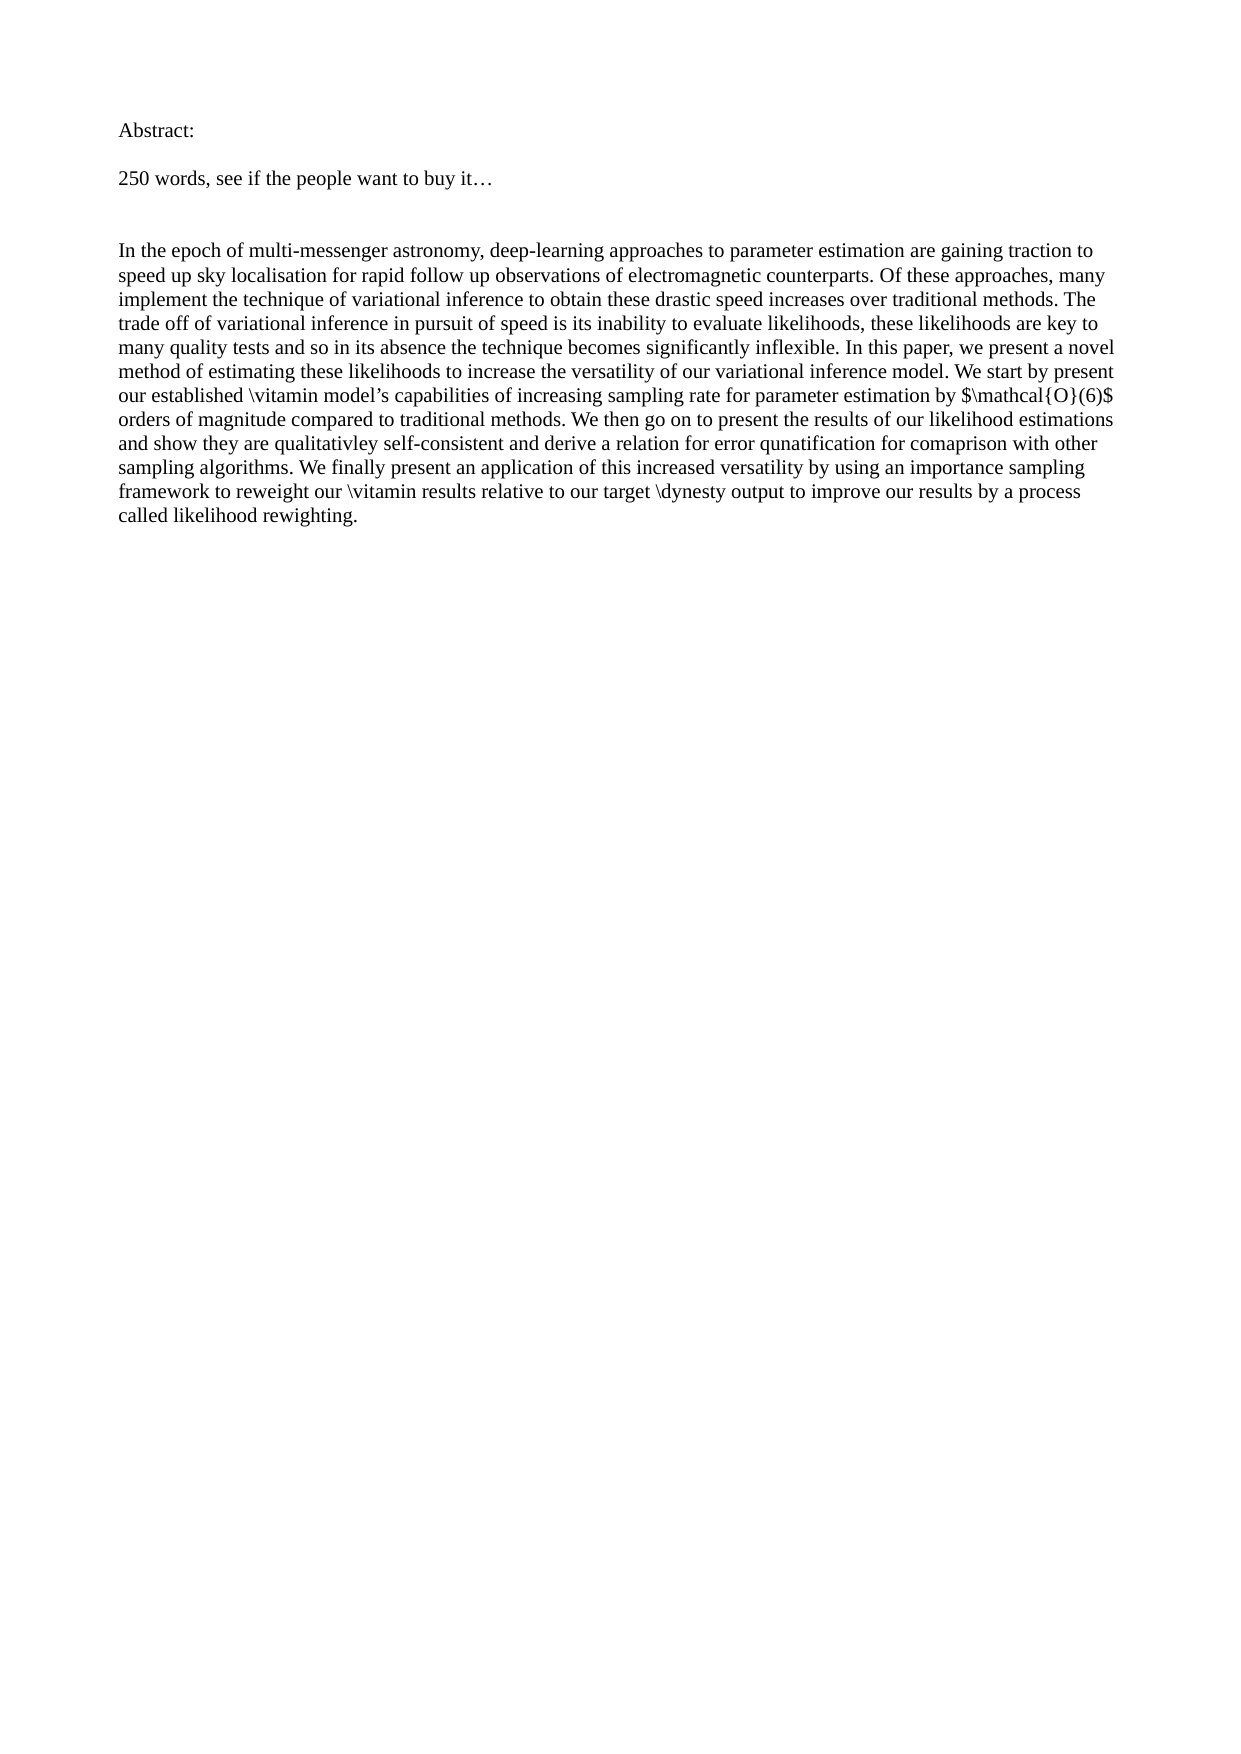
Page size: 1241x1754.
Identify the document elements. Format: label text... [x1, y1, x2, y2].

text In the epoch of multi-messenger astronomy, deep-learning approaches to parameter estimation are gaining traction to speed up sky localisation for rapid follow up observations of electromagnetic counterparts. Of these approaches, many implement the technique of variational inference to obtain these drastic speed increases over traditional methods. The trade off of variational inference in pursuit of speed is its inability to evaluate likelihoods, these likelihoods are key to many quality tests and so in its absence the technique becomes significantly inflexible. In this paper, we present a novel method of estimating these likelihoods to increase the versatility of our variational inference model. We start by present our established \vitamin model’s capabilities of increasing sampling rate for parameter estimation by $\mathcal{O}(6)$ orders of magnitude compared to traditional methods. We then go on to present the results of our likelihood estimations and show they are qualitativley self-consistent and derive a relation for error qunatification for comaprison with other sampling algorithms. We finally present an application of this increased versatility by using an importance sampling framework to reweight our \vitamin results relative to our target \dynesty output to improve our results by a process called likelihood rewighting. [118, 238, 1122, 527]
text Abstract: [118, 118, 1122, 142]
text 250 words, see if the people want to buy it… [118, 166, 1122, 190]
